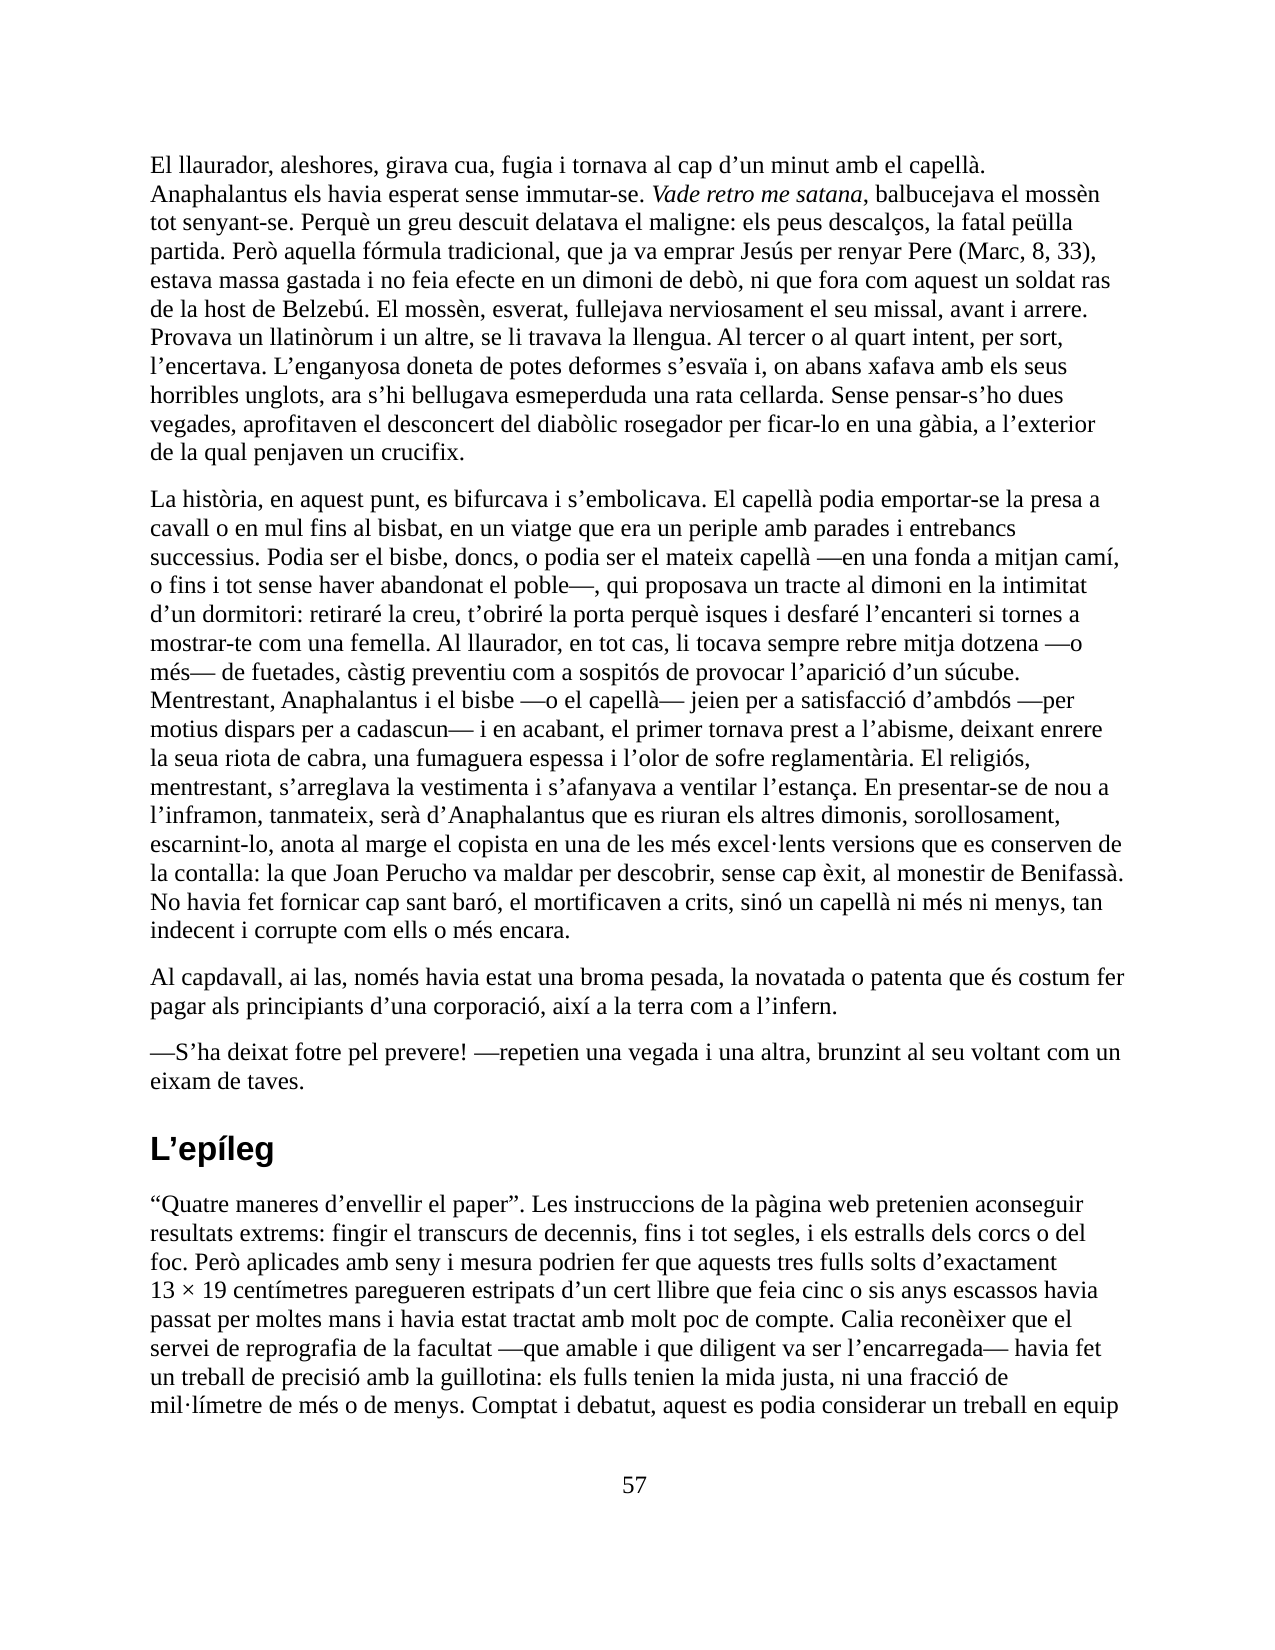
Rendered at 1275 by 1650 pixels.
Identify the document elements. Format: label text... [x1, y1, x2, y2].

subtitle L’epíleg [150, 1129, 1125, 1168]
text La història, en aquest punt, es bifurcava i s’embolicava. El capellà podia emportar-se la presa a cavall o en mul fins al bisbat, en un viatge que era un periple amb parades i entrebancs successius. Podia ser el bisbe, doncs, o podia ser el mateix capellà —en una fonda a mitjan camí, o fins i tot sense haver abandonat el poble—, qui proposava un tracte al dimoni en la intimitat d’un dormitori: retiraré la creu, t’obriré la porta perquè isques i desfaré l’encanteri si tornes a mostrar-te com una femella. Al llaurador, en tot cas, li tocava sempre rebre mitja dotzena —o més— de fuetades, càstig preventiu com a sospitós de provocar l’aparició d’un súcube. Mentrestant, Anaphalantus i el bisbe —o el capellà— jeien per a satisfacció d’ambdós —per motius dispars per a cadascun— i en acabant, el primer tornava prest a l’abisme, deixant enrere la seua riota de cabra, una fumaguera espessa i l’olor de sofre reglamentària. El religiós, mentrestant, s’arreglava la vestimenta i s’afanyava a ventilar l’estança. En presentar-se de nou a l’inframon, tanmateix, serà d’Anaphalantus que es riuran els altres dimonis, sorollosament, escarnint-lo, anota al marge el copista en una de les més excel·lents versions que es conserven de la contalla: la que Joan Perucho va maldar per descobrir, sense cap èxit, al monestir de Benifassà. No havia fet fornicar cap sant baró, el mortificaven a crits, sinó un capellà ni més ni menys, tan indecent i corrupte com ells o més encara. [150, 484, 1125, 944]
text “Quatre maneres d’envellir el paper”. Les instruccions de la pàgina web pretenien aconseguir resultats extrems: fingir el transcurs de decennis, fins i tot segles, i els estralls dels corcs o del foc. Però aplicades amb seny i mesura podrien fer que aquests tres fulls solts d’exactament 13 × 19 centímetres paregueren estripats d’un cert llibre que feia cinc o sis anys escassos havia passat per moltes mans i havia estat tractat amb molt poc de compte. Calia reconèixer que el servei de reprografia de la facultat —que amable i que diligent va ser l’encarregada— havia fet un treball de precisió amb la guillotina: els fulls tenien la mida justa, ni una fracció de mil·límetre de més o de menys. Comptat i debatut, aquest es podia considerar un treball en equip [150, 1189, 1125, 1419]
text —S’ha deixat fotre pel prevere! —repetien una vegada i una altra, brunzint al seu voltant com un eixam de taves. [150, 1037, 1125, 1095]
text El llaurador, aleshores, girava cua, fugia i tornava al cap d’un minut amb el capellà. Anaphalantus els havia esperat sense immutar-se. Vade retro me satana, balbucejava el mossèn tot senyant-se. Perquè un greu descuit delatava el maligne: els peus descalços, la fatal peülla partida. Però aquella fórmula tradicional, que ja va emprar Jesús per renyar Pere (Marc, 8, 33), estava massa gastada i no feia efecte en un dimoni de debò, ni que fora com aquest un soldat ras de la host de Belzebú. El mossèn, esverat, fullejava nerviosament el seu missal, avant i arrere. Provava un llatinòrum i un altre, se li travava la llengua. Al tercer o al quart intent, per sort, l’encertava. L’enganyosa doneta de potes deformes s’esvaïa i, on abans xafava amb els seus horribles unglots, ara s’hi bellugava esmeperduda una rata cellarda. Sense pensar-s’ho dues vegades, aprofitaven el desconcert del diabòlic rosegador per ficar-lo en una gàbia, a l’exterior de la qual penjaven un crucifix. [150, 150, 1125, 466]
text Al capdavall, ai las, només havia estat una broma pesada, la novatada o patenta que és costum fer pagar als principiants d’una corporació, així a la terra com a l’infern. [150, 962, 1125, 1019]
